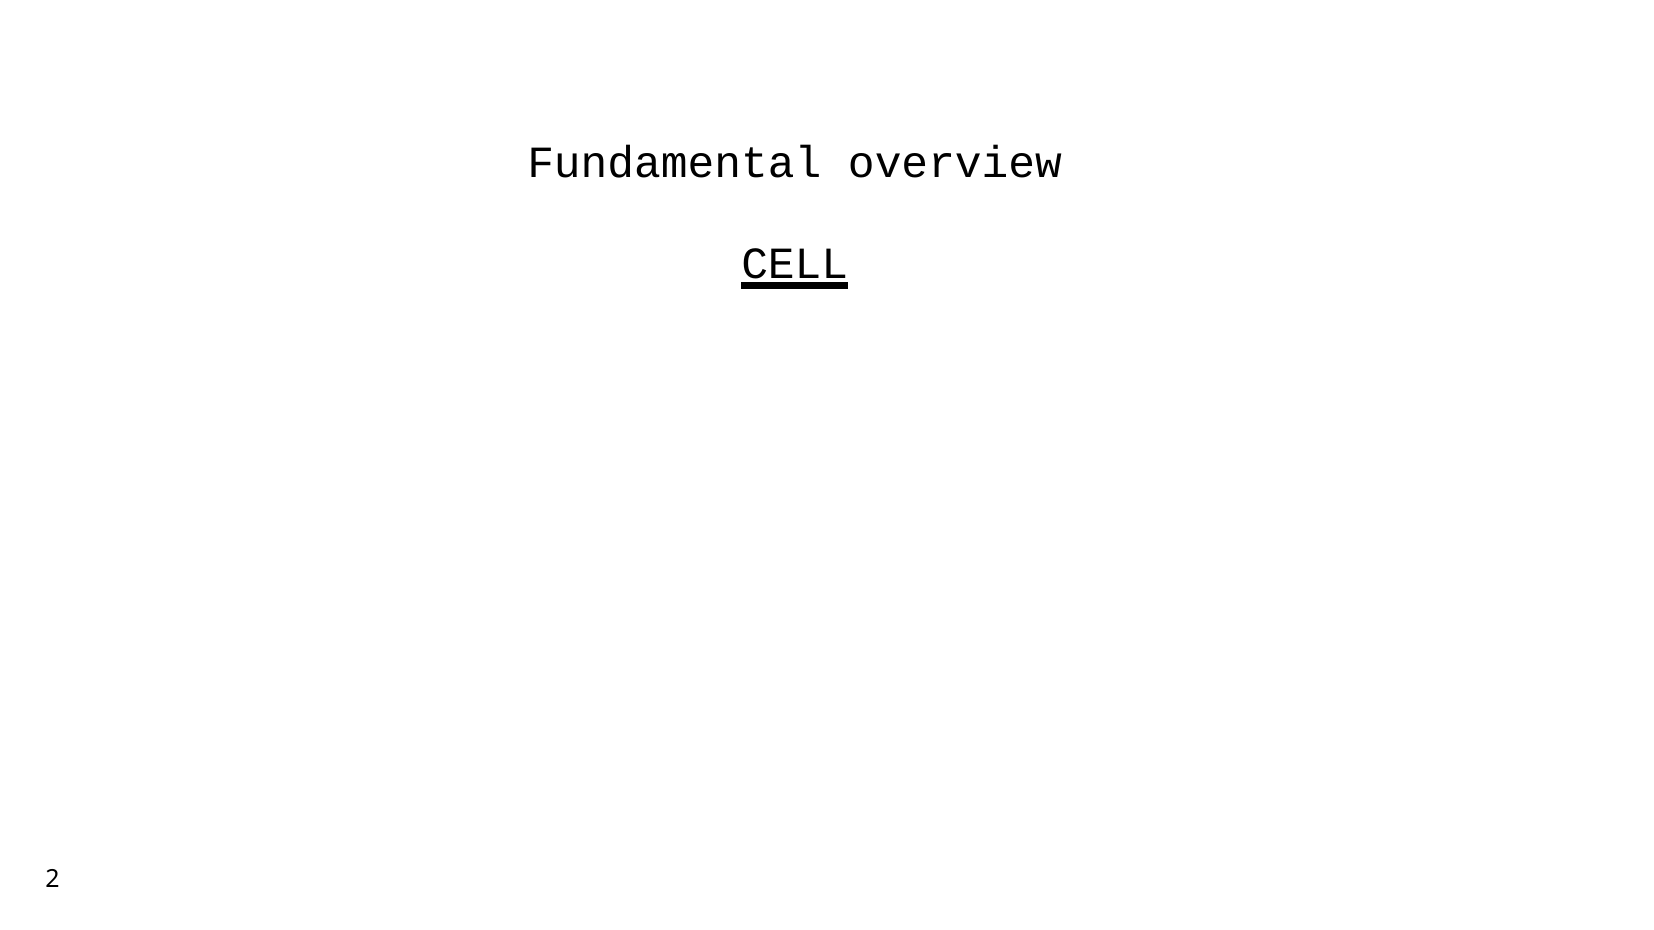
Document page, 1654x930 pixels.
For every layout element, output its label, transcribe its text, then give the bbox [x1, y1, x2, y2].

text_box [0, 854, 118, 900]
text_box Fundamental overview CELL [389, 131, 1200, 300]
